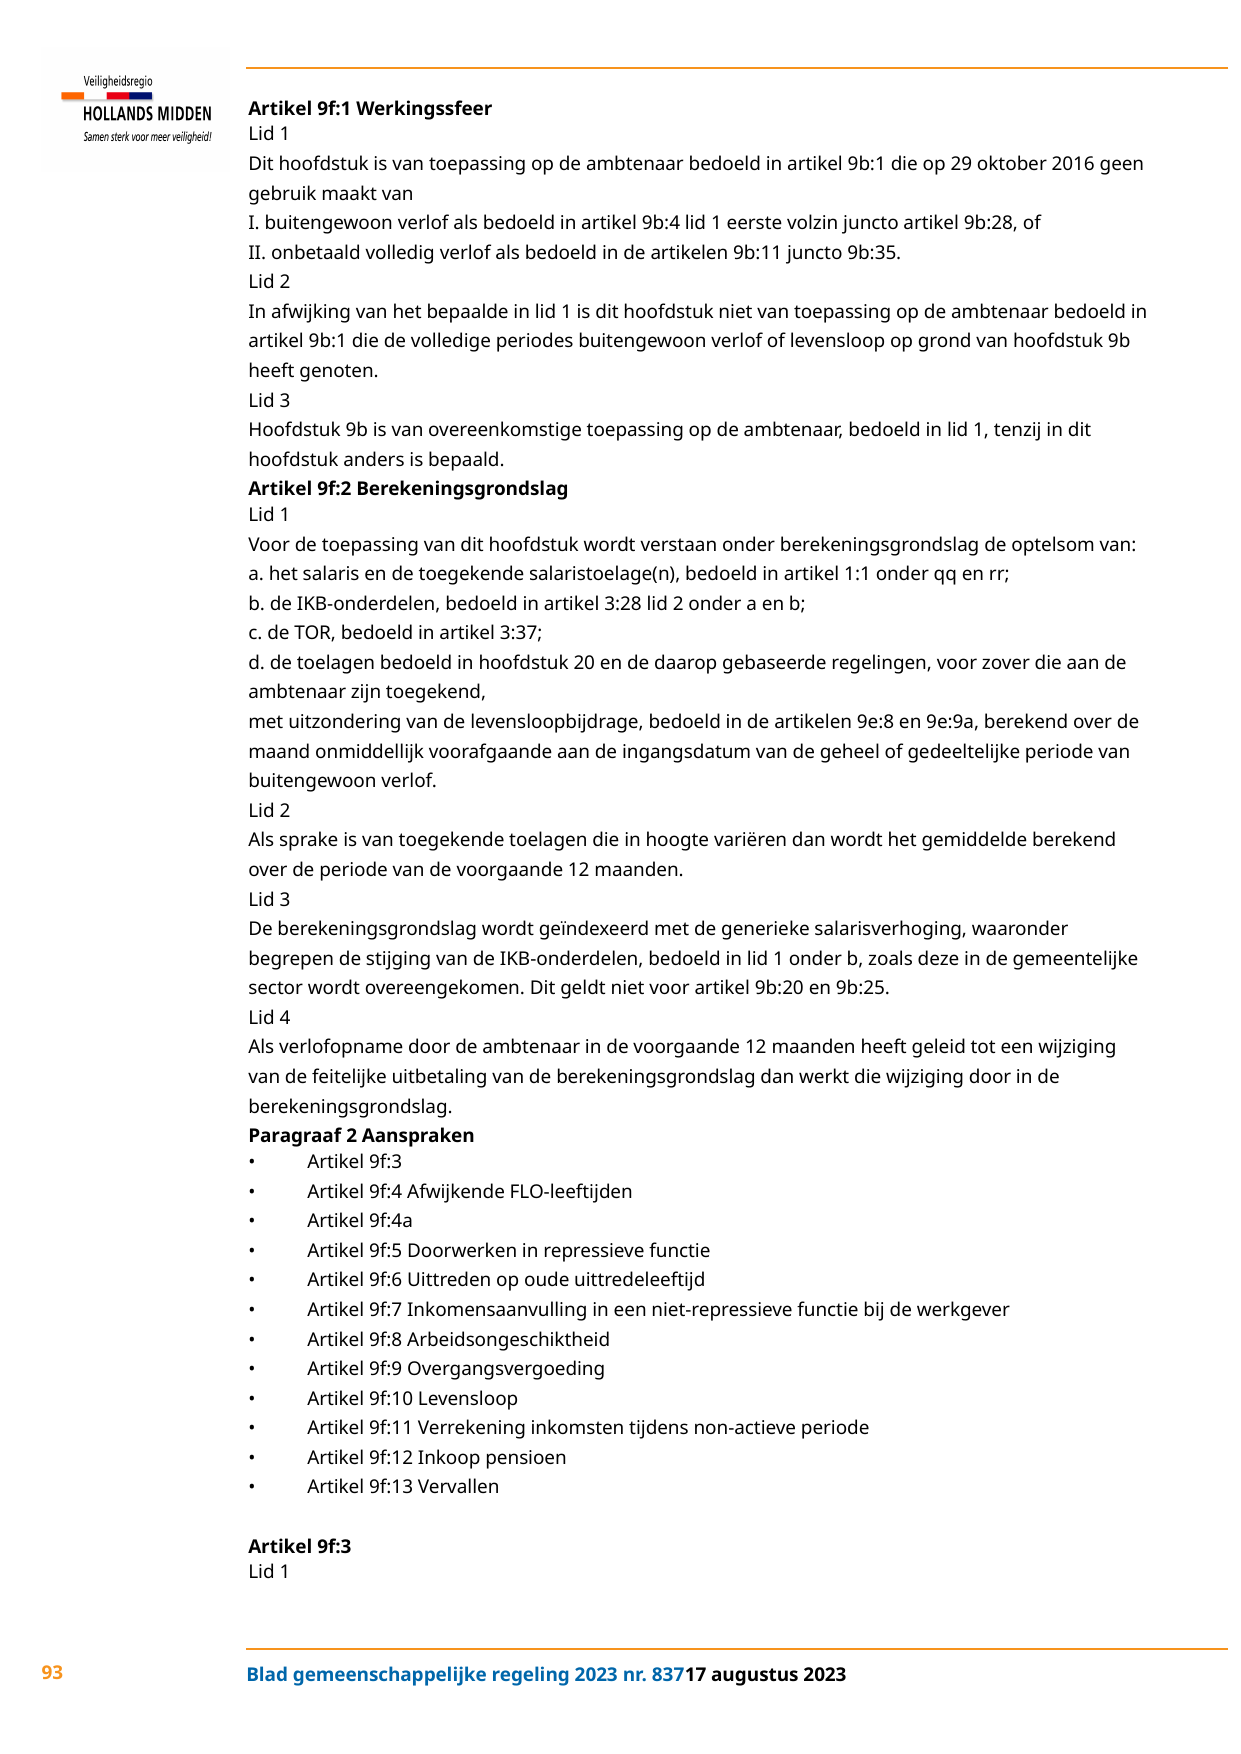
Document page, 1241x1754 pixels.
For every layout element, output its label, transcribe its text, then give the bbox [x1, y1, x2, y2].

list Artikel 9f:11 Verrekening inkomsten tijdens non-actieve periode [248, 1414, 1152, 1440]
text b. de IKB-onderdelen, bedoeld in artikel 3:28 lid 2 onder a en b; [248, 590, 1152, 616]
text Artikel 9f:3 [248, 1533, 1152, 1558]
text d. de toelagen bedoeld in hoofdstuk 20 en de daarop gebaseerde regelingen, voor zover die aan de ambtenaar zijn toegekend, [248, 649, 1152, 704]
text Voor de toepassing van dit hoofdstuk wordt verstaan onder berekeningsgrondslag de optelsom van: [248, 531, 1152, 557]
text Lid 3 [248, 387, 1152, 412]
text In afwijking van het bepaalde in lid 1 is dit hoofdstuk niet van toepassing op de ambtenaar bedoeld in artikel 9b:1 die de volledige periodes buitengewoon verlof of levensloop op grond van hoofdstuk 9b heeft genoten. [248, 298, 1152, 383]
list Artikel 9f:4a [248, 1207, 1152, 1233]
text Artikel 9f:2 Berekeningsgrondslag [248, 476, 1152, 501]
list Artikel 9f:3 [248, 1148, 1152, 1174]
text c. de TOR, bedoeld in artikel 3:37; [248, 619, 1152, 645]
text Hoofdstuk 9b is van overeenkomstige toepassing op de ambtenaar, bedoeld in lid 1, tenzij in dit hoofdstuk anders is bepaald. [248, 416, 1152, 472]
list Artikel 9f:6 Uittreden op oude uittredeleeftijd [248, 1267, 1152, 1292]
picture [41, 47, 231, 172]
text Artikel 9f:1 Werkingssfeer [248, 95, 1152, 121]
text Lid 3 [248, 886, 1152, 912]
text De berekeningsgrondslag wordt geïndexeerd met de generieke salarisverhoging, waaronder begrepen de stijging van de IKB-onderdelen, bedoeld in lid 1 onder b, zoals deze in de gemeentelijke sector wordt overeengekomen. Dit geldt niet voor artikel 9b:20 en 9b:25. [248, 915, 1152, 1000]
text a. het salaris en de toegekende salaristoelage(n), bedoeld in artikel 1:1 onder qq en rr; [248, 560, 1152, 586]
text Paragraaf 2 Aanspraken [248, 1122, 1152, 1148]
list Artikel 9f:9 Overgangsvergoeding [248, 1355, 1152, 1381]
list Artikel 9f:4 Afwijkende FLO-leeftijden [248, 1178, 1152, 1203]
text Lid 2 [248, 268, 1152, 294]
text Lid 1 [248, 1558, 1152, 1584]
list Artikel 9f:12 Inkoop pensioen [248, 1444, 1152, 1470]
text Als sprake is van toegekende toelagen die in hoogte variëren dan wordt het gemiddelde berekend over de periode van de voorgaande 12 maanden. [248, 827, 1152, 882]
text Lid 4 [248, 1004, 1152, 1030]
text Dit hoofdstuk is van toepassing op de ambtenaar bedoeld in artikel 9b:1 die op 29 oktober 2016 geen gebruik maakt van [248, 150, 1152, 205]
text I. buitengewoon verlof als bedoeld in artikel 9b:4 lid 1 eerste volzin juncto artikel 9b:28, of [248, 209, 1152, 235]
list Artikel 9f:13 Vervallen [248, 1474, 1152, 1499]
list Artikel 9f:8 Arbeidsongeschiktheid [248, 1326, 1152, 1351]
text Lid 1 [248, 121, 1152, 146]
text met uitzondering van de levensloopbijdrage, bedoeld in de artikelen 9e:8 en 9e:9a, berekend over de maand onmiddellijk voorafgaande aan de ingangsdatum van de geheel of gedeeltelijke periode van buitengewoon verlof. [248, 708, 1152, 793]
list Artikel 9f:5 Doorwerken in repressieve functie [248, 1237, 1152, 1263]
list Artikel 9f:7 Inkomensaanvulling in een niet-repressieve functie bij de werkgever [248, 1296, 1152, 1322]
list Artikel 9f:10 Levensloop [248, 1385, 1152, 1411]
text Lid 1 [248, 501, 1152, 527]
text Als verlofopname door de ambtenaar in de voorgaande 12 maanden heeft geleid tot een wijziging van de feitelijke uitbetaling van de berekeningsgrondslag dan werkt die wijziging door in de berekeningsgrondslag. [248, 1034, 1152, 1119]
text II. onbetaald volledig verlof als bedoeld in de artikelen 9b:11 juncto 9b:35. [248, 239, 1152, 264]
text Lid 2 [248, 797, 1152, 823]
